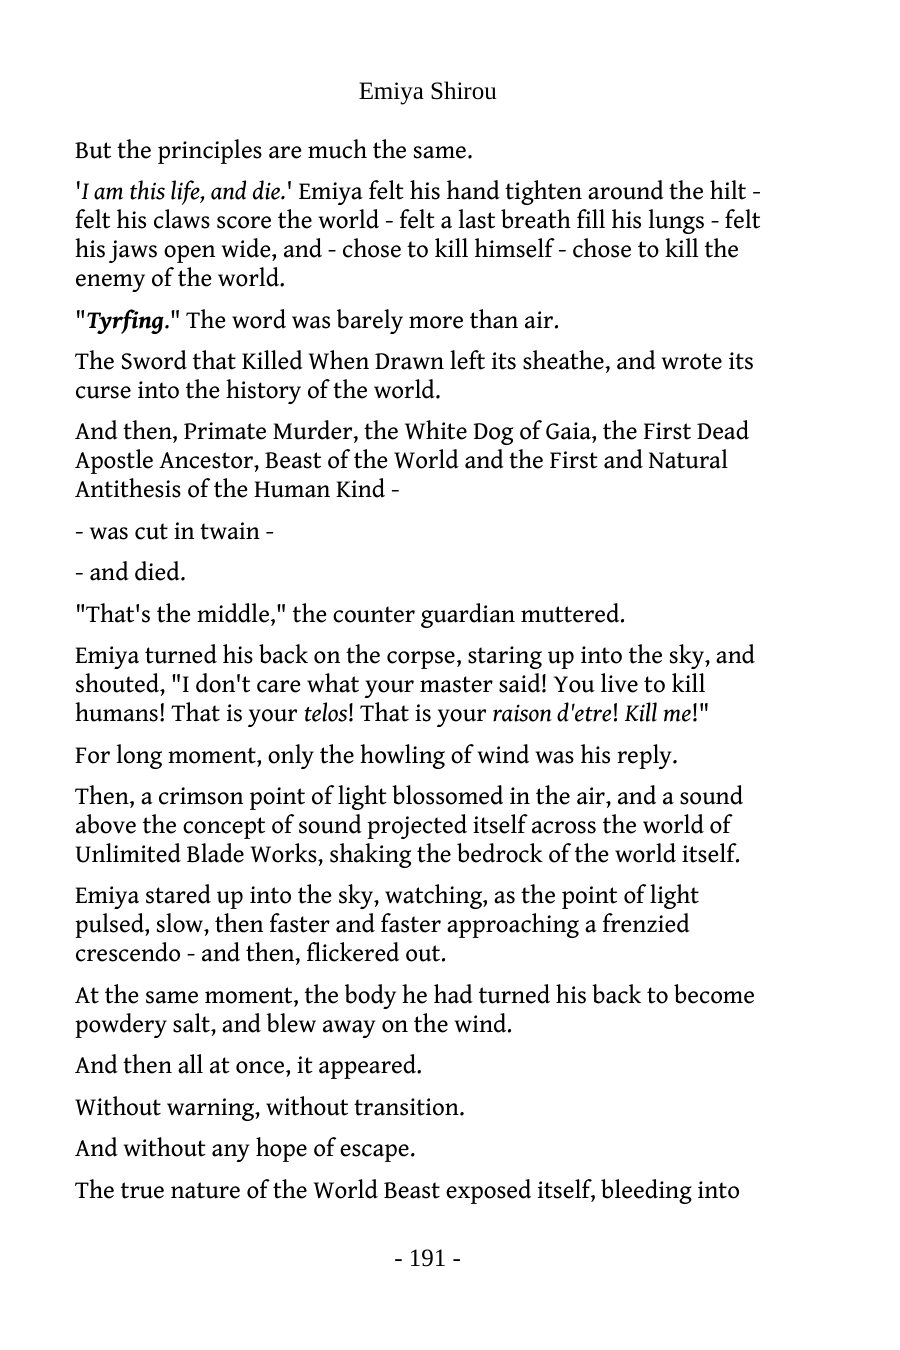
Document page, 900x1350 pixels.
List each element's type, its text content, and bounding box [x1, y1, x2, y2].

text At the same moment, the body he had turned his back to become powdery salt, and blew away on the wind. [75, 981, 780, 1039]
text For long moment, only the howling of wind was his reply. [75, 741, 780, 770]
text Then, a crimson point of light blossomed in the air, and a sound above the concept of sound projected itself across the world of Unlimited Blade Works, shaking the bedrock of the world itself. [75, 783, 780, 869]
text Emiya stared up into the sky, watching, as the point of light pulsed, slow, then faster and faster approaching a frenzied crescendo - and then, flickered out. [75, 882, 780, 969]
text 'I am this life, and die.' Emiya felt his hand tighten around the hilt - felt his claws score the world - felt a last breath fill his lungs - felt his jaws open wide, and - chose to kill himself - chose to kill the enemy of the world. [75, 178, 780, 294]
text Without warning, without transition. [75, 1093, 780, 1122]
text The true nature of the World Beast exposed itself, bleeding into [75, 1176, 780, 1205]
text But the principles are much the same. [75, 136, 780, 165]
text - was cut in twain - [75, 517, 780, 546]
text And then, Primate Murder, the White Dog of Gaia, the First Dead Apostle Ancestor, Beast of the World and the First and Natural Antithesis of the Human Kind - [75, 418, 780, 505]
text "That's the middle," the counter guardian muttered. [75, 600, 780, 629]
text "Tyrfing." The word was barely more than air. [75, 306, 780, 335]
text The Sword that Killed When Drawn left its sheathe, and wrote its curse into the history of the world. [75, 348, 780, 406]
text And then all at once, it appeared. [75, 1052, 780, 1081]
text And without any hope of escape. [75, 1135, 780, 1164]
text Emiya turned his back on the corpse, staring up into the sky, and shouted, "I don't care what your master said! You live to kill humans! That is your telos! That is your raison d'etre! Kill me!" [75, 642, 780, 729]
text - and died. [75, 559, 780, 588]
